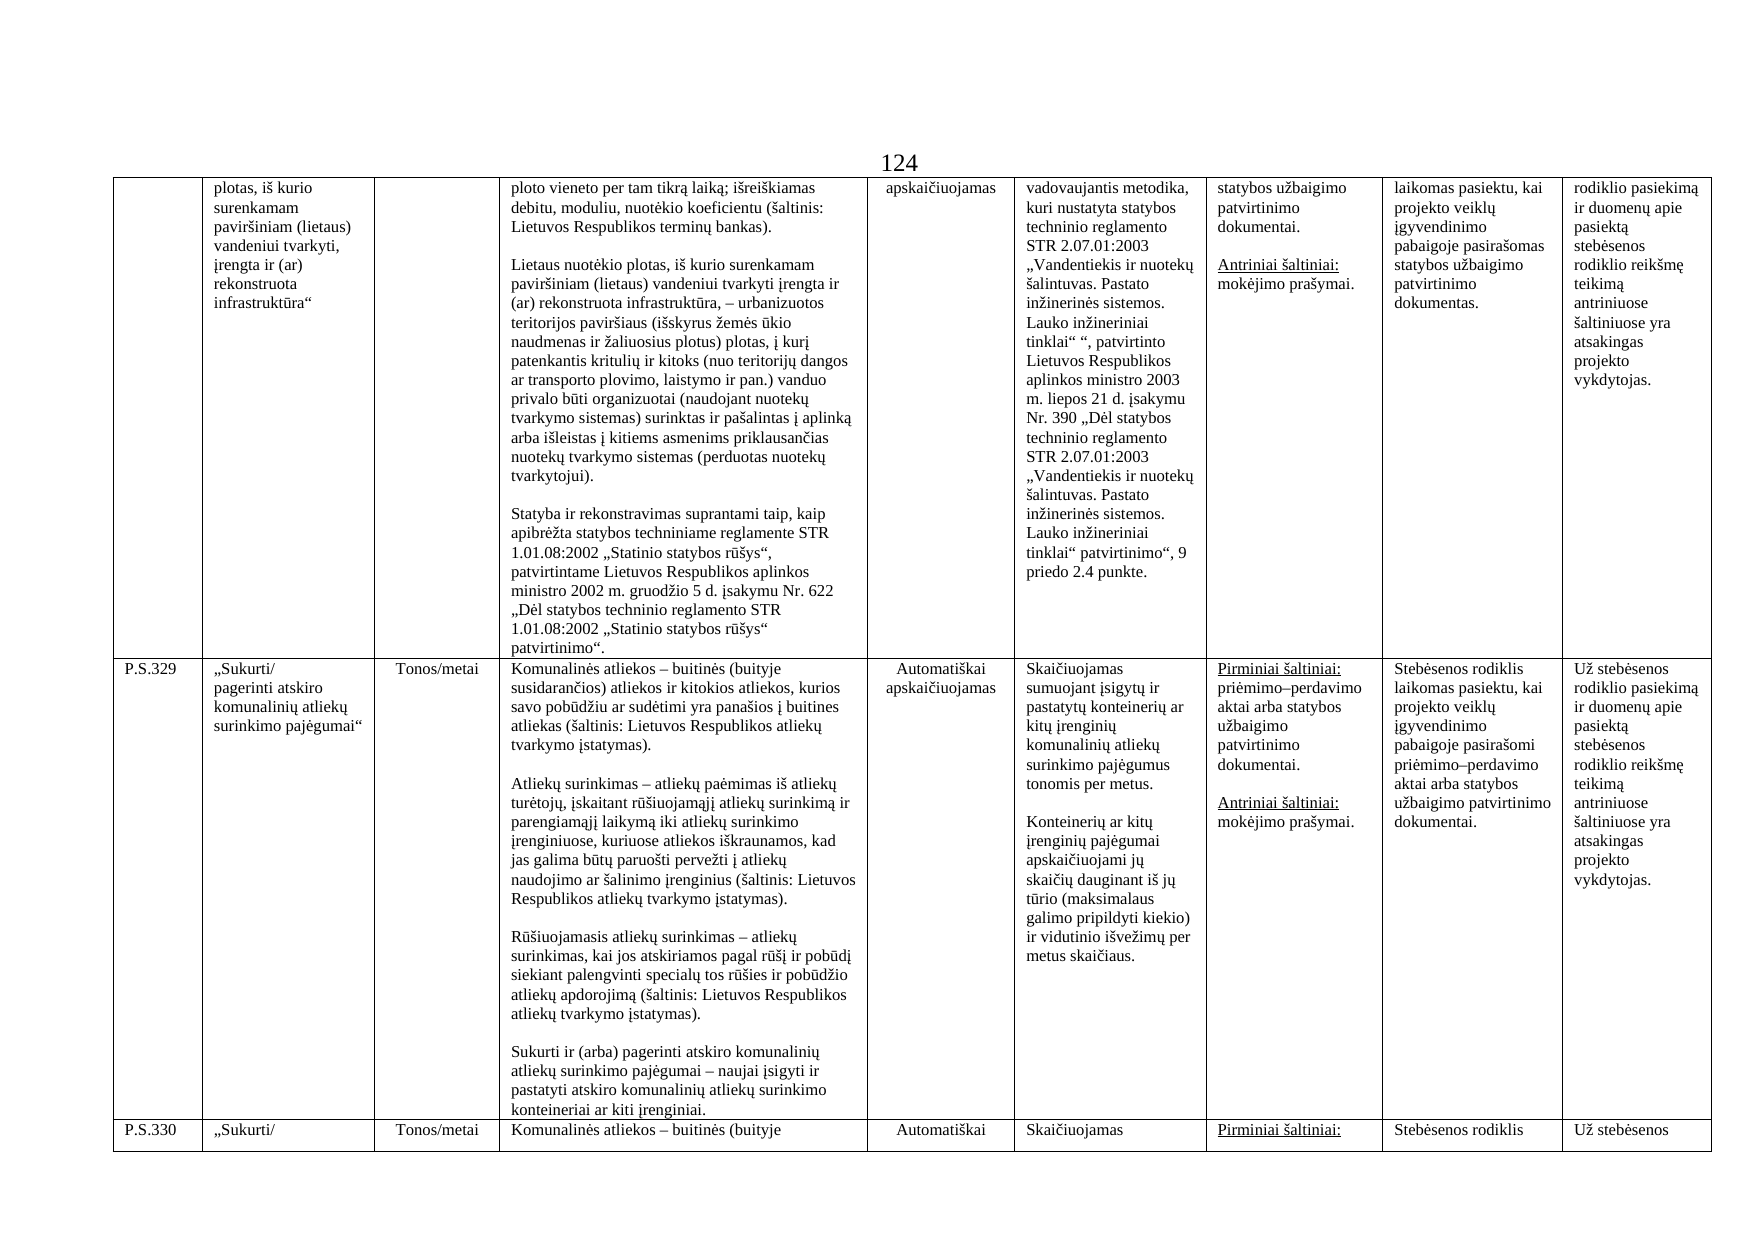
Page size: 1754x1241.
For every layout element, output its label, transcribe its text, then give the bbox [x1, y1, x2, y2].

table_cell „Sukurti/ [203, 1120, 374, 1151]
table_cell ploto vieneto per tam tikrą laiką; išreiškiamas debitu, moduliu, nuotėkio koeficientu (šaltinis: Lietuvos Respublikos terminų bankas). Lietaus nuotėkio plotas, iš kurio surenkamam paviršiniam (lietaus) vandeniui tvarkyti įrengta ir (ar) rekonstruota infrastruktūra, – urbanizuotos teritorijos paviršiaus (išskyrus žemės ūkio naudmenas ir žaliuosius plotus) plotas, į kurį patenkantis kritulių ir kitoks (nuo teritorijų dangos ar transporto plovimo, laistymo ir pan.) vanduo privalo būti organizuotai (naudojant nuotekų tvarkymo sistemas) surinktas ir pašalintas į aplinką arba išleistas į kitiems asmenims priklausančias nuotekų tvarkymo sistemas (perduotas nuotekų tvarkytojui). Statyba ir rekonstravimas suprantami taip, kaip apibrėžta statybos techniniame reglamente STR 1.01.08:2002 „Statinio statybos rūšys“, patvirtintame Lietuvos Respublikos aplinkos ministro 2002 m. gruodžio 5 d. įsakymu Nr. 622 „Dėl statybos techninio reglamento STR 1.01.08:2002 „Statinio statybos rūšys“ patvirtinimo“. [500, 178, 867, 657]
table_cell Skaičiuojamas [1015, 1120, 1206, 1151]
table_cell P.S.329 [114, 659, 202, 1118]
table_cell Už stebėsenos rodiklio pasiekimą ir duomenų apie pasiektą stebėsenos rodiklio reikšmę teikimą antriniuose šaltiniuose yra atsakingas projekto vykdytojas. [1563, 659, 1711, 1118]
table_cell Už stebėsenos [1563, 1120, 1711, 1151]
table_cell Stebėsenos rodiklis [1383, 1120, 1562, 1151]
table_cell Automatiškai [868, 1120, 1014, 1151]
table_cell vadovaujantis metodika, kuri nustatyta statybos techninio reglamento STR 2.07.01:2003 „Vandentiekis ir nuotekų šalintuvas. Pastato inžinerinės sistemos. Lauko inžineriniai tinklai“ “, patvirtinto Lietuvos Respublikos aplinkos ministro 2003 m. liepos 21 d. įsakymu Nr. 390 „Dėl statybos techninio reglamento STR 2.07.01:2003 „Vandentiekis ir nuotekų šalintuvas. Pastato inžinerinės sistemos. Lauko inžineriniai tinklai“ patvirtinimo“, 9 priedo 2.4 punkte. [1015, 178, 1206, 657]
table_cell apskaičiuojamas [868, 178, 1014, 657]
table_cell P.S.330 [114, 1120, 202, 1151]
table_cell Pirminiai šaltiniai: [1207, 1120, 1382, 1151]
table_cell statybos užbaigimo patvirtinimo dokumentai. Antriniai šaltiniai: mokėjimo prašymai. [1207, 178, 1382, 657]
table_cell Pirminiai šaltiniai: priėmimo–perdavimo aktai arba statybos užbaigimo patvirtinimo dokumentai. Antriniai šaltiniai: mokėjimo prašymai. [1207, 659, 1382, 1118]
table_cell Skaičiuojamas sumuojant įsigytų ir pastatytų konteinerių ar kitų įrenginių komunalinių atliekų surinkimo pajėgumus tonomis per metus. Konteinerių ar kitų įrenginių pajėgumai apskaičiuojami jų skaičių dauginant iš jų tūrio (maksimalaus galimo pripildyti kiekio) ir vidutinio išvežimų per metus skaičiaus. [1015, 659, 1206, 1118]
table_cell Automatiškai apskaičiuojamas [868, 659, 1014, 1118]
table_cell Stebėsenos rodiklis laikomas pasiektu, kai projekto veiklų įgyvendinimo pabaigoje pasirašomi priėmimo–perdavimo aktai arba statybos užbaigimo patvirtinimo dokumentai. [1383, 659, 1562, 1118]
table_cell [114, 178, 202, 657]
table_cell rodiklio pasiekimą ir duomenų apie pasiektą stebėsenos rodiklio reikšmę teikimą antriniuose šaltiniuose yra atsakingas projekto vykdytojas. [1563, 178, 1711, 657]
table_cell plotas, iš kurio surenkamam paviršiniam (lietaus) vandeniui tvarkyti, įrengta ir (ar) rekonstruota infrastruktūra“ [203, 178, 374, 657]
table_cell [375, 178, 499, 657]
table_cell Tonos/metai [375, 1120, 499, 1151]
table_cell „Sukurti/ pagerinti atskiro komunalinių atliekų surinkimo pajėgumai“ [203, 659, 374, 1118]
table_cell Komunalinės atliekos – buitinės (buityje [500, 1120, 867, 1151]
table_cell Komunalinės atliekos – buitinės (buityje susidarančios) atliekos ir kitokios atliekos, kurios savo pobūdžiu ar sudėtimi yra panašios į buitines atliekas (šaltinis: Lietuvos Respublikos atliekų tvarkymo įstatymas). Atliekų surinkimas – atliekų paėmimas iš atliekų turėtojų, įskaitant rūšiuojamąjį atliekų surinkimą ir parengiamąjį laikymą iki atliekų surinkimo įrenginiuose, kuriuose atliekos iškraunamos, kad jas galima būtų paruošti pervežti į atliekų naudojimo ar šalinimo įrenginius (šaltinis: Lietuvos Respublikos atliekų tvarkymo įstatymas). Rūšiuojamasis atliekų surinkimas – atliekų surinkimas, kai jos atskiriamos pagal rūšį ir pobūdį siekiant palengvinti specialų tos rūšies ir pobūdžio atliekų apdorojimą (šaltinis: Lietuvos Respublikos atliekų tvarkymo įstatymas). Sukurti ir (arba) pagerinti atskiro komunalinių atliekų surinkimo pajėgumai – naujai įsigyti ir pastatyti atskiro komunalinių atliekų surinkimo konteineriai ar kiti įrenginiai. [500, 659, 867, 1118]
table_cell laikomas pasiektu, kai projekto veiklų įgyvendinimo pabaigoje pasirašomas statybos užbaigimo patvirtinimo dokumentas. [1383, 178, 1562, 657]
table_cell Tonos/metai [375, 659, 499, 1118]
